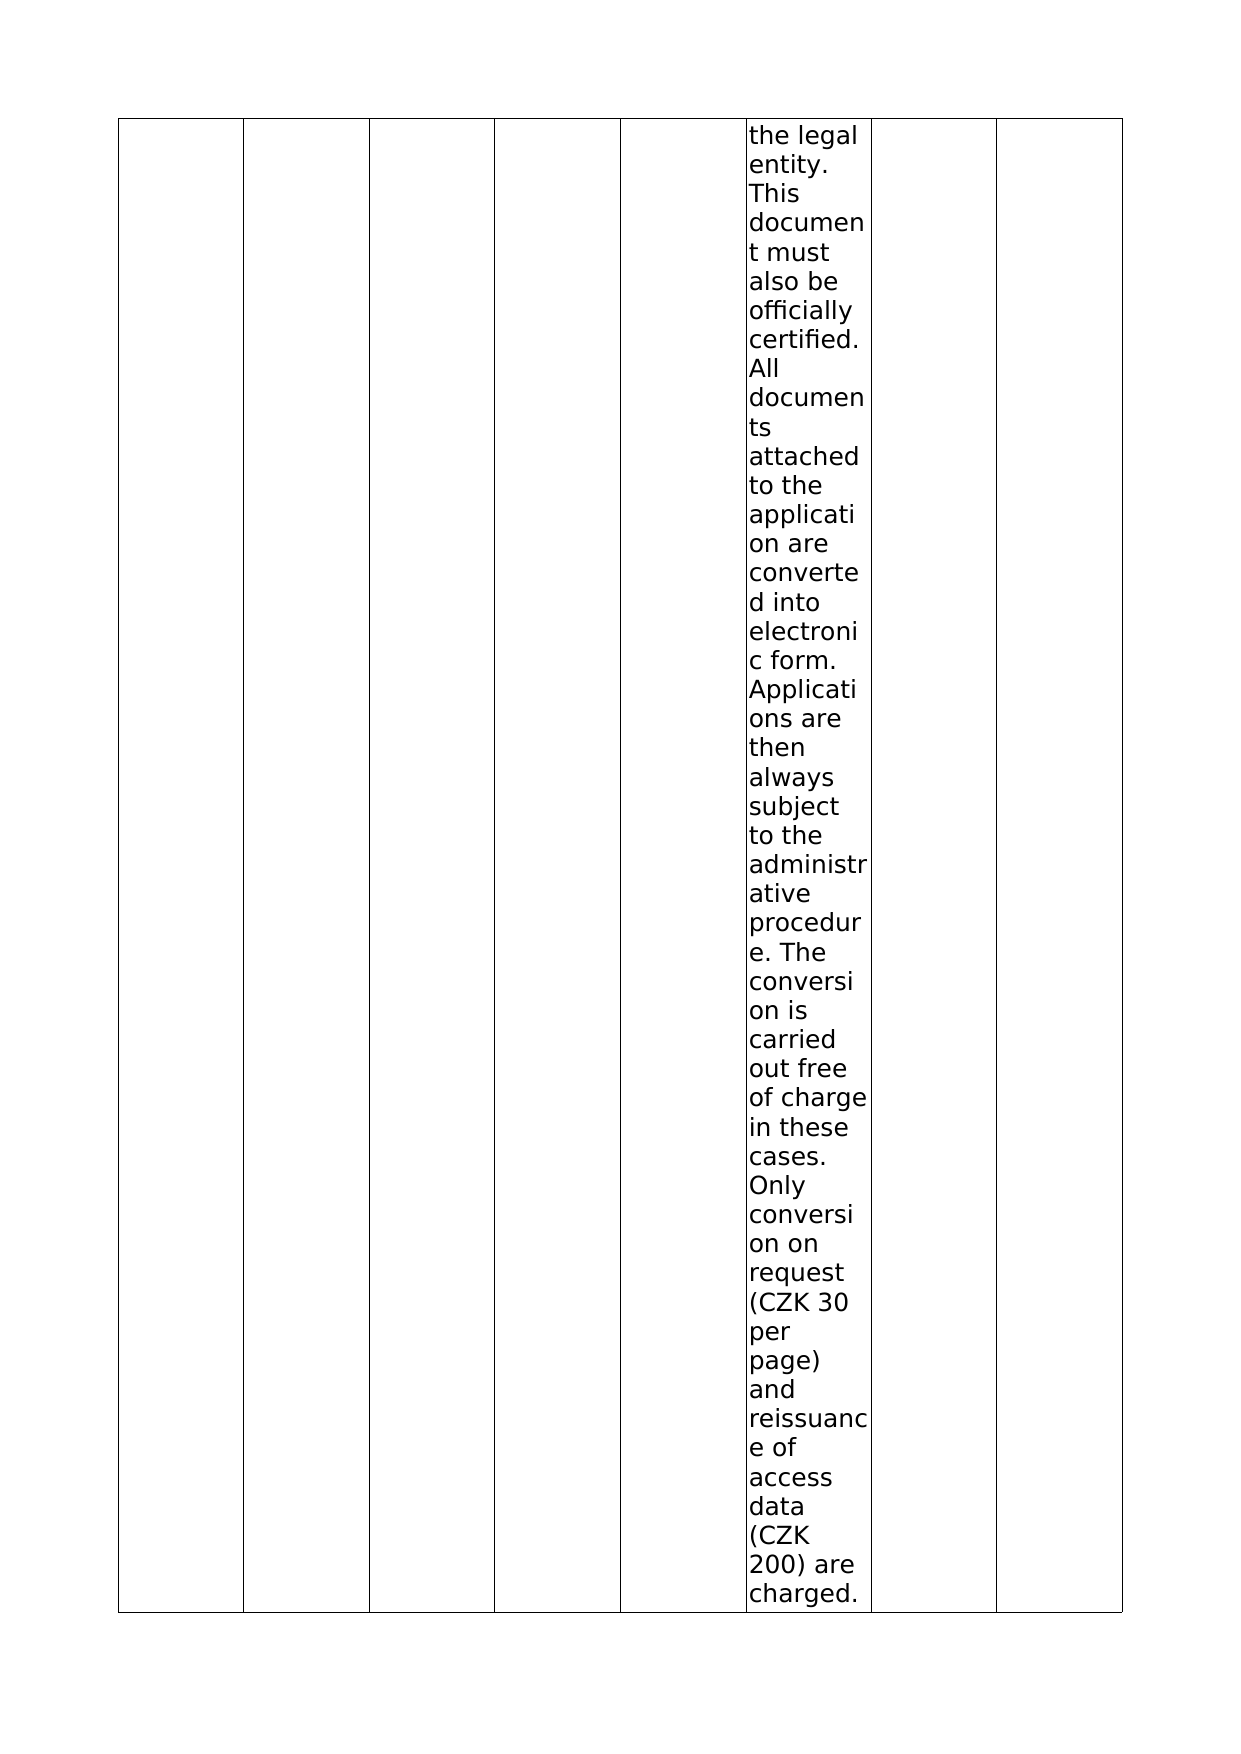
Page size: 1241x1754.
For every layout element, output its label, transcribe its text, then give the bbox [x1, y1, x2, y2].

table_cell [997, 119, 1122, 1612]
table_cell [370, 119, 494, 1612]
table_cell the legal entity. This document must also be officially certified. All documents attached to the application are converted into electronic form. Applications are then always subject to the administrative procedure. The conversion is carried out free of charge in these cases. Only conversion on request (CZK 30 per page) and reissuance of access data (CZK 200) are charged. [747, 119, 871, 1612]
table_cell [621, 119, 746, 1612]
table_cell [872, 119, 996, 1612]
table_cell [495, 119, 620, 1612]
table_cell [244, 119, 369, 1612]
table_cell [119, 119, 243, 1612]
